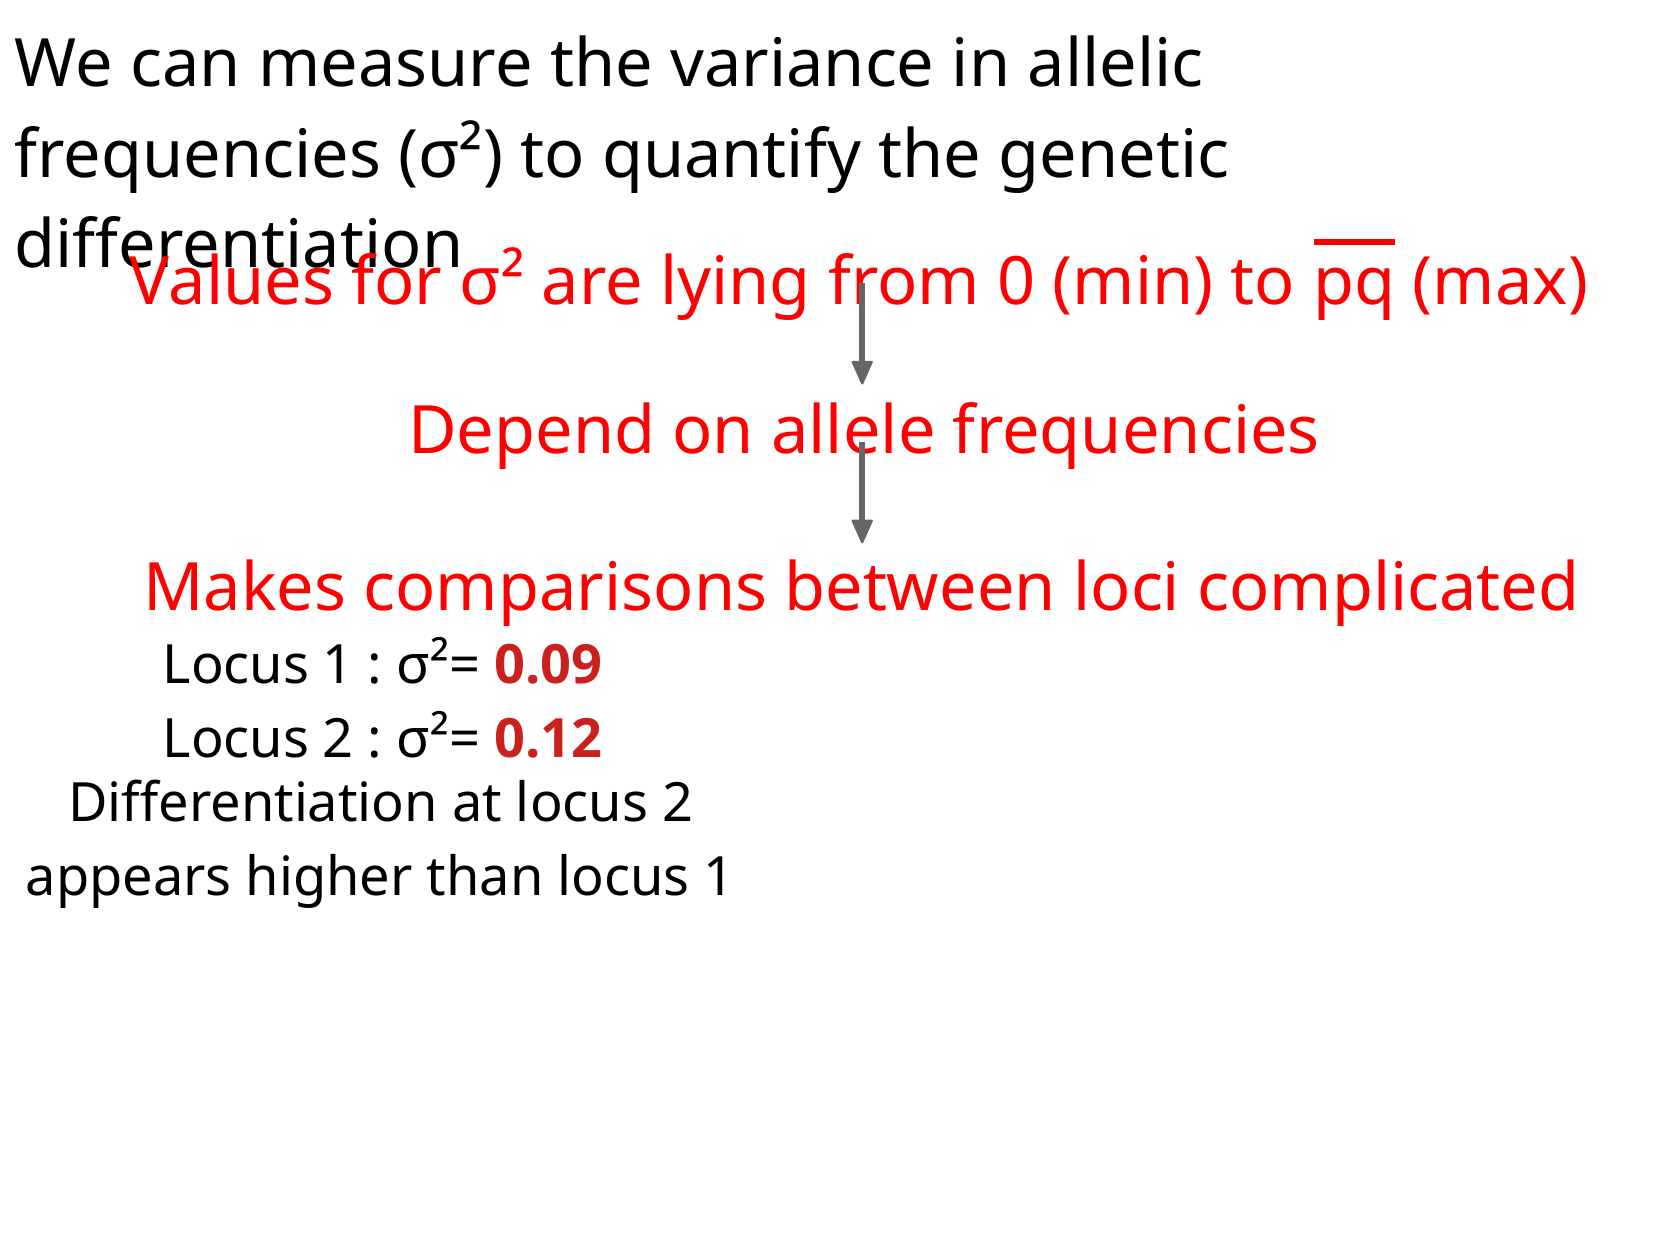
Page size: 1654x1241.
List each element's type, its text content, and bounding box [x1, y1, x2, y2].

text_box Makes comparisons between loci complicated [70, 531, 1654, 638]
text_box We can measure the variance in allelic frequencies (σ²) to quantify the genetic differentiation [0, 7, 1595, 167]
text_box Values for σ² are lying from 0 (min) to pq (max) [70, 225, 1648, 402]
text_box Locus 1 : σ²= 0.09 Locus 2 : σ²= 0.12 [147, 618, 691, 751]
text_box Depend on allele frequencies [341, 375, 1388, 462]
text_box Differentiation at locus 2 appears higher than locus 1 [0, 755, 762, 946]
